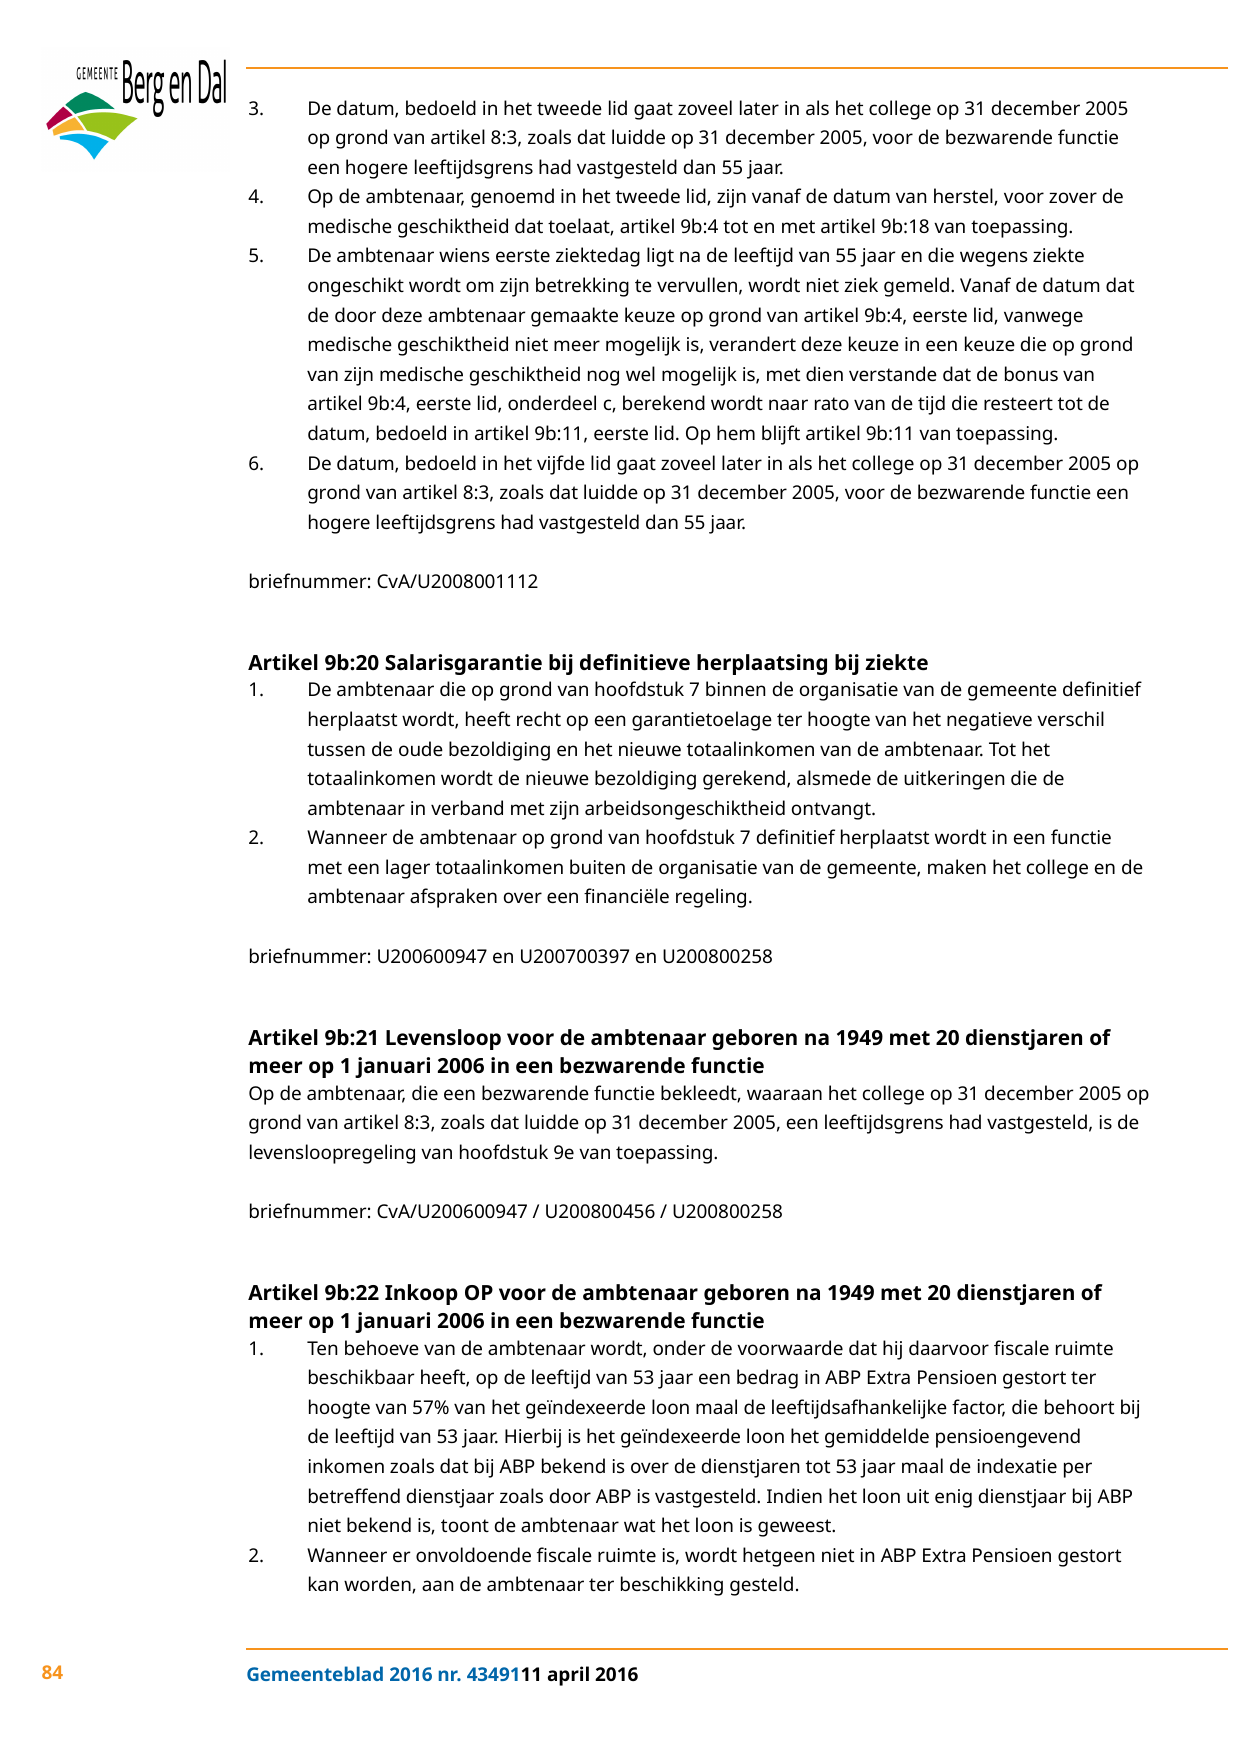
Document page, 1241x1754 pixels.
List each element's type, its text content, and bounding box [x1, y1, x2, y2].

text briefnummer: CvA/U200600947 / U200800456 / U200800258 [248, 1198, 1152, 1224]
list De ambtenaar wiens eerste ziektedag ligt na de leeftijd van 55 jaar en die wegens ziekte ongeschikt wordt om zijn betrekking te vervullen, wordt niet ziek gemeld. Vanaf de datum dat de door deze ambtenaar gemaakte keuze op grond van artikel 9b:4, eerste lid, vanwege medische geschiktheid niet meer mogelijk is, verandert deze keuze in een keuze die op grond van zijn medische geschiktheid nog wel mogelijk is, met dien verstande dat de bonus van artikel 9b:4, eerste lid, onderdeel c, berekend wordt naar rato van de tijd die resteert tot de datum, bedoeld in artikel 9b:11, eerste lid. Op hem blijft artikel 9b:11 van toepassing. [248, 243, 1152, 446]
text Artikel 9b:22 Inkoop OP voor de ambtenaar geboren na 1949 met 20 dienstjaren of meer op 1 januari 2006 in een bezwarende functie [248, 1278, 1152, 1335]
text Op de ambtenaar, die een bezwarende functie bekleedt, waaraan het college op 31 december 2005 op grond van artikel 8:3, zoals dat luidde op 31 december 2005, een leeftijdsgrens had vastgesteld, is de levensloopregeling van hoofdstuk 9e van toepassing. [248, 1080, 1152, 1164]
list Op de ambtenaar, genoemd in het tweede lid, zijn vanaf de datum van herstel, voor zover de medische geschiktheid dat toelaat, artikel 9b:4 tot en met artikel 9b:18 van toepassing. [248, 183, 1152, 239]
text Artikel 9b:20 Salarisgarantie bij definitieve herplaatsing bij ziekte [248, 648, 1152, 677]
text Artikel 9b:21 Levensloop voor de ambtenaar geboren na 1949 met 20 dienstjaren of meer op 1 januari 2006 in een bezwarende functie [248, 1023, 1152, 1080]
list De datum, bedoeld in het tweede lid gaat zoveel later in als het college op 31 december 2005 op grond van artikel 8:3, zoals dat luidde op 31 december 2005, voor de bezwarende functie een hogere leeftijdsgrens had vastgesteld dan 55 jaar. [248, 95, 1152, 180]
list Ten behoeve van de ambtenaar wordt, onder de voorwaarde dat hij daarvoor fiscale ruimte beschikbaar heeft, op de leeftijd van 53 jaar een bedrag in ABP Extra Pensioen gestort ter hoogte van 57% van het geïndexeerde loon maal de leeftijdsafhankelijke factor, die behoort bij de leeftijd van 53 jaar. Hierbij is het geïndexeerde loon het gemiddelde pensioengevend inkomen zoals dat bij ABP bekend is over de dienstjaren tot 53 jaar maal de indexatie per betreffend dienstjaar zoals door ABP is vastgesteld. Indien het loon uit enig dienstjaar bij ABP niet bekend is, toont de ambtenaar wat het loon is geweest. [248, 1335, 1152, 1538]
list De ambtenaar die op grond van hoofdstuk 7 binnen de organisatie van de gemeente definitief herplaatst wordt, heeft recht op een garantietoelage ter hoogte van het negatieve verschil tussen de oude bezoldiging en het nieuwe totaalinkomen van de ambtenaar. Tot het totaalinkomen wordt de nieuwe bezoldiging gerekend, alsmede de uitkeringen die de ambtenaar in verband met zijn arbeidsongeschiktheid ontvangt. [248, 677, 1152, 821]
text briefnummer: U200600947 en U200700397 en U200800258 [248, 943, 1152, 968]
text briefnummer: CvA/U2008001112 [248, 568, 1152, 594]
list Wanneer de ambtenaar op grond van hoofdstuk 7 definitief herplaatst wordt in een functie met een lager totaalinkomen buiten de organisatie van de gemeente, maken het college en de ambtenaar afspraken over een financiële regeling. [248, 824, 1152, 909]
picture [41, 47, 231, 172]
list Wanneer er onvoldoende fiscale ruimte is, wordt hetgeen niet in ABP Extra Pensioen gestort kan worden, aan de ambtenaar ter beschikking gesteld. [248, 1542, 1152, 1597]
list De datum, bedoeld in het vijfde lid gaat zoveel later in als het college op 31 december 2005 op grond van artikel 8:3, zoals dat luidde op 31 december 2005, voor de bezwarende functie een hogere leeftijdsgrens had vastgesteld dan 55 jaar. [248, 450, 1152, 535]
